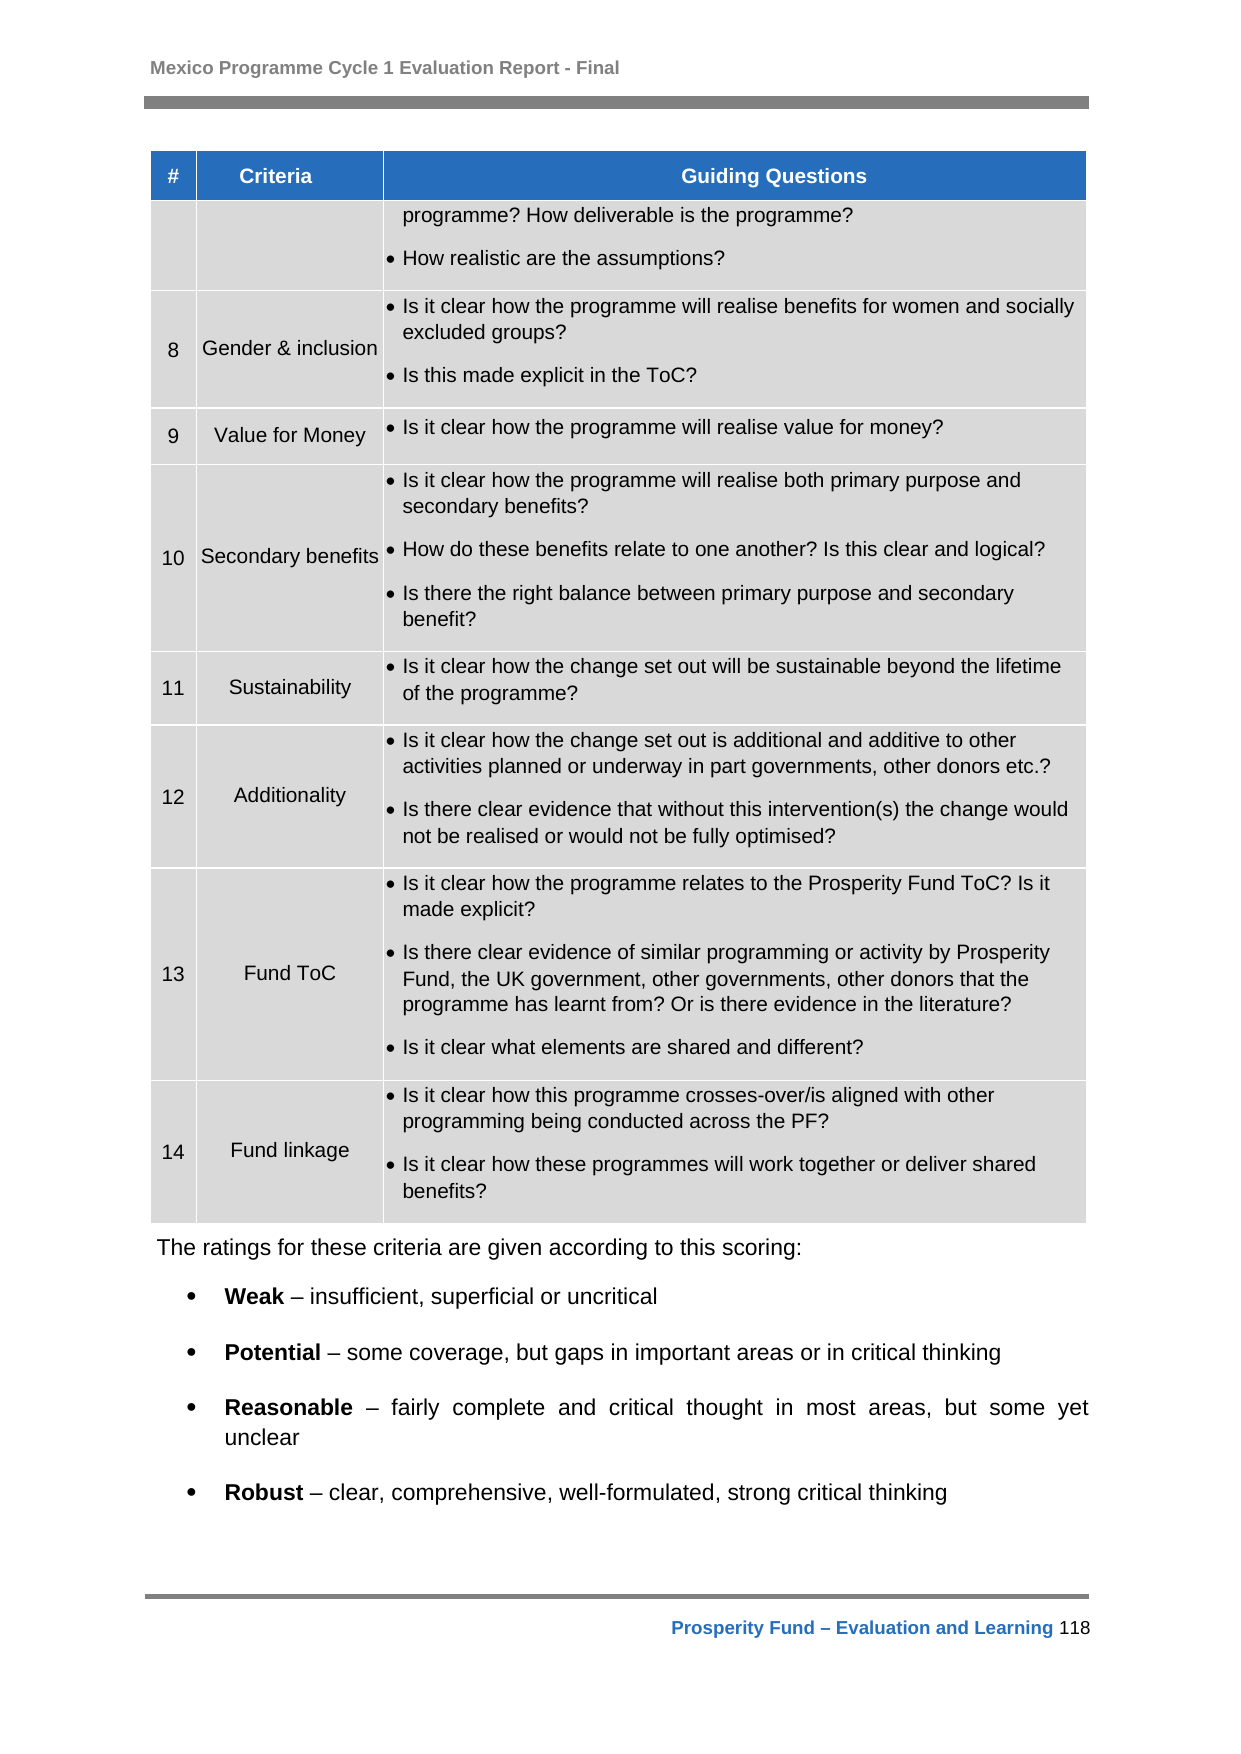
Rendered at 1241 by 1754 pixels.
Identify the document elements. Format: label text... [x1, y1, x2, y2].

table_cell Additionality [197, 726, 383, 867]
text The ratings for these criteria are given according to this scoring: [150, 1234, 1090, 1260]
table_cell Is it clear how the change set out will be sustainable beyond the lifetime of the programme? [384, 652, 1086, 724]
table_cell Fund ToC [197, 869, 383, 1080]
table_cell Is it clear how the change set out is additional and additive to other activities planned or underway in part governments, other donors etc.? Is there clear evidence that without this intervention(s) the change would not be realised or would not be fully optimised? [384, 726, 1086, 867]
table_header # [151, 151, 196, 200]
list Potential – some coverage, but gaps in important areas or in critical thinking [187, 1338, 1090, 1365]
list Robust – clear, comprehensive, well-formulated, strong critical thinking [187, 1479, 1090, 1506]
table_cell [151, 201, 196, 290]
table_cell Sustainability [197, 652, 383, 724]
table_cell 8 [151, 291, 196, 407]
list Reasonable – fairly complete and critical thought in most areas, but some yet unclear [187, 1394, 1090, 1450]
table_cell 10 [151, 465, 196, 651]
table_cell Is it clear how the programme will realise value for money? [384, 409, 1086, 464]
table_cell Is it clear how the programme relates to the Prosperity Fund ToC? Is it made explicit? Is there clear evidence of similar programming or activity by Prosperity Fund, the UK government, other governments, other donors that the programme has learnt from? Or is there evidence in the literature? Is it clear what elements are shared and different? [384, 869, 1086, 1080]
table_cell programme? How deliverable is the programme? How realistic are the assumptions? [384, 201, 1086, 290]
list Weak – insufficient, superficial or uncritical [187, 1283, 1090, 1310]
table_cell 12 [151, 726, 196, 867]
table_cell Value for Money [197, 409, 383, 464]
table_cell Fund linkage [197, 1081, 383, 1223]
table_cell [197, 201, 383, 290]
table_cell Is it clear how this programme crosses-over/is aligned with other programming being conducted across the PF? Is it clear how these programmes will work together or deliver shared benefits? [384, 1081, 1086, 1223]
table_header Criteria [197, 151, 383, 200]
table_cell 9 [151, 409, 196, 464]
table_cell Is it clear how the programme will realise benefits for women and socially excluded groups? Is this made explicit in the ToC? [384, 291, 1086, 407]
table_cell Gender & inclusion [197, 291, 383, 407]
table_cell Secondary benefits [197, 465, 383, 651]
table_header Guiding Questions [384, 151, 1086, 200]
table_cell 13 [151, 869, 196, 1080]
table_cell 11 [151, 652, 196, 724]
table_cell 14 [151, 1081, 196, 1223]
table_cell Is it clear how the programme will realise both primary purpose and secondary benefits? How do these benefits relate to one another? Is this clear and logical? Is there the right balance between primary purpose and secondary benefit? [384, 465, 1086, 651]
